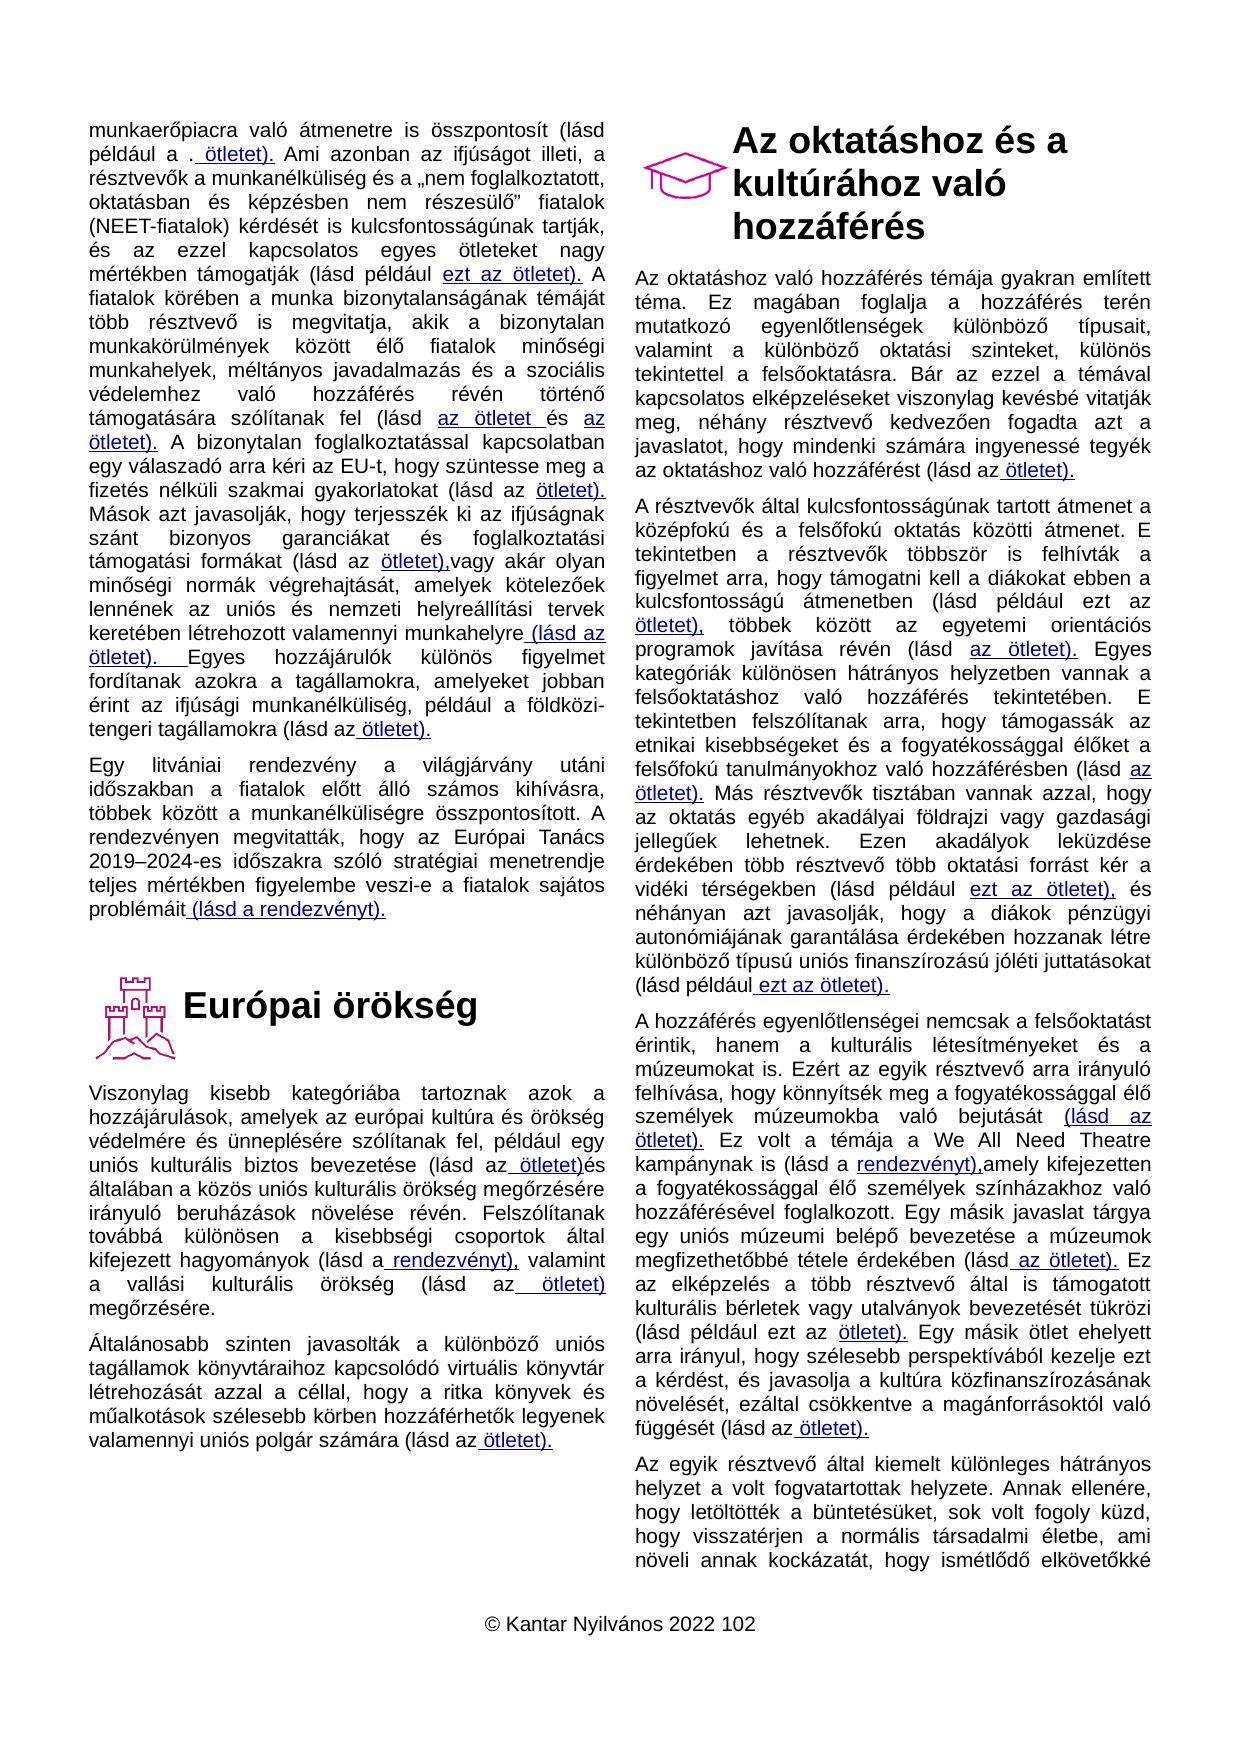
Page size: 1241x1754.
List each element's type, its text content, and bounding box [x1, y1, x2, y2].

text Egy litvániai rendezvény a világjárvány utáni időszakban a fiatalok előtt álló számos kihívásra, többek között a munkanélküliségre összpontosított. A rendezvényen megvitatták, hogy az Európai Tanács 2019–2024-es időszakra szóló stratégiai menetrendje teljes mértékben figyelembe veszi-e a fiatalok sajátos problémáit (lásd a rendezvényt). [88, 753, 605, 921]
subtitle Az oktatáshoz és a kultúrához való hozzáférés [635, 118, 1152, 247]
subtitle Európai örökség [183, 983, 605, 1026]
picture [88, 971, 183, 1066]
picture [638, 128, 732, 223]
text A résztvevők által kulcsfontosságúnak tartott átmenet a középfokú és a felsőfokú oktatás közötti átmenet. E tekintetben a résztvevők többször is felhívták a figyelmet arra, hogy támogatni kell a diákokat ebben a kulcsfontosságú átmenetben (lásd például ezt az ötletet), többek között az egyetemi orientációs programok javítása révén (lásd az ötletet). Egyes kategóriák különösen hátrányos helyzetben vannak a felsőoktatáshoz való hozzáférés tekintetében. E tekintetben felszólítanak arra, hogy támogassák az etnikai kisebbségeket és a fogyatékossággal élőket a felsőfokú tanulmányokhoz való hozzáférésben (lásd az ötletet). Más résztvevők tisztában vannak azzal, hogy az oktatás egyéb akadályai földrajzi vagy gazdasági jellegűek lehetnek. Ezen akadályok leküzdése érdekében több résztvevő több oktatási forrást kér a vidéki térségekben (lásd például ezt az ötletet), és néhányan azt javasolják, hogy a diákok pénzügyi autonómiájának garantálása érdekében hozzanak létre különböző típusú uniós finanszírozású jóléti juttatásokat (lásd például ezt az ötletet). [635, 493, 1152, 997]
text A hozzáférés egyenlőtlenségei nemcsak a felsőoktatást érintik, hanem a kulturális létesítményeket és a múzeumokat is. Ezért az egyik résztvevő arra irányuló felhívása, hogy könnyítsék meg a fogyatékossággal élő személyek múzeumokba való bejutását (lásd az ötletet). Ez volt a témája a We All Need Theatre kampánynak is (lásd a rendezvényt),amely kifejezetten a fogyatékossággal élő személyek színházakhoz való hozzáférésével foglalkozott. Egy másik javaslat tárgya egy uniós múzeumi belépő bevezetése a múzeumok megfizethetőbbé tétele érdekében (lásd az ötletet). Ez az elképzelés a több résztvevő által is támogatott kulturális bérletek vagy utalványok bevezetését tükrözi (lásd például ezt az ötletet). Egy másik ötlet ehelyett arra irányul, hogy szélesebb perspektívából kezelje ezt a kérdést, és javasolja a kultúra közfinanszírozásának növelését, ezáltal csökkentve a magánforrásoktól való függését (lásd az ötletet). [635, 1008, 1152, 1440]
text Általánosabb szinten javasolták a különböző uniós tagállamok könyvtáraihoz kapcsolódó virtuális könyvtár létrehozását azzal a céllal, hogy a ritka könyvek és műalkotások szélesebb körben hozzáférhetők legyenek valamennyi uniós polgár számára (lásd az ötletet). [88, 1332, 605, 1452]
text Viszonylag kisebb kategóriába tartoznak azok a hozzájárulások, amelyek az európai kultúra és örökség védelmére és ünneplésére szólítanak fel, például egy uniós kulturális biztos bevezetése (lásd az ötletet)és általában a közös uniós kulturális örökség megőrzésére irányuló beruházások növelése révén. Felszólítanak továbbá különösen a kisebbségi csoportok által kifejezett hagyományok (lásd a rendezvényt), valamint a vallási kulturális örökség (lásd az ötletet) megőrzésére. [88, 1081, 605, 1320]
text Az oktatáshoz való hozzáférés témája gyakran említett téma. Ez magában foglalja a hozzáférés terén mutatkozó egyenlőtlenségek különböző típusait, valamint a különböző oktatási szinteket, különös tekintettel a felsőoktatásra. Bár az ezzel a témával kapcsolatos elképzeléseket viszonylag kevésbé vitatják meg, néhány résztvevő kedvezően fogadta azt a javaslatot, hogy mindenki számára ingyenessé tegyék az oktatáshoz való hozzáférést (lásd az ötletet). [635, 266, 1152, 482]
text munkaerőpiacra való átmenetre is összpontosít (lásd például a . ötletet). Ami azonban az ifjúságot illeti, a résztvevők a munkanélküliség és a „nem foglalkoztatott, oktatásban és képzésben nem részesülő” fiatalok (NEET-fiatalok) kérdését is kulcsfontosságúnak tartják, és az ezzel kapcsolatos egyes ötleteket nagy mértékben támogatják (lásd például ezt az ötletet). A fiatalok körében a munka bizonytalanságának témáját több résztvevő is megvitatja, akik a bizonytalan munkakörülmények között élő fiatalok minőségi munkahelyek, méltányos javadalmazás és a szociális védelemhez való hozzáférés révén történő támogatására szólítanak fel (lásd az ötletet és az ötletet). A bizonytalan foglalkoztatással kapcsolatban egy válaszadó arra kéri az EU-t, hogy szüntesse meg a fizetés nélküli szakmai gyakorlatokat (lásd az ötletet). Mások azt javasolják, hogy terjesszék ki az ifjúságnak szánt bizonyos garanciákat és foglalkoztatási támogatási formákat (lásd az ötletet),vagy akár olyan minőségi normák végrehajtását, amelyek kötelezőek lennének az uniós és nemzeti helyreállítási tervek keretében létrehozott valamennyi munkahelyre (lásd az ötletet). Egyes hozzájárulók különös figyelmet fordítanak azokra a tagállamokra, amelyeket jobban érint az ifjúsági munkanélküliség, például a földközi-tengeri tagállamokra (lásd az ötletet). [88, 118, 605, 741]
text Az egyik résztvevő által kiemelt különleges hátrányos helyzet a volt fogvatartottak helyzete. Annak ellenére, hogy letöltötték a büntetésüket, sok volt fogoly küzd, hogy visszatérjen a normális társadalmi életbe, ami növeli annak kockázatát, hogy ismétlődő elkövetőkké [635, 1452, 1152, 1571]
